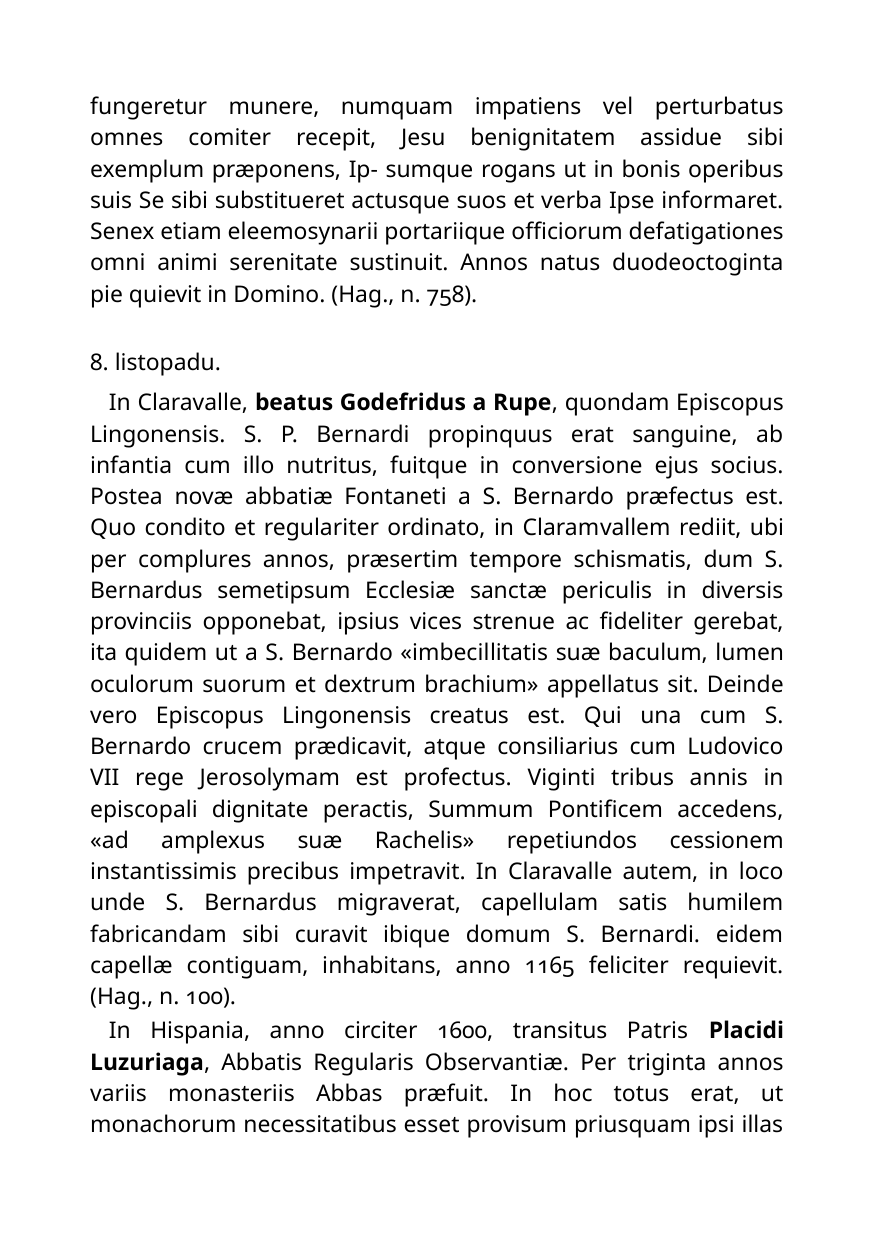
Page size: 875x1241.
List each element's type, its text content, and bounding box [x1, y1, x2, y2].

text In Hispania, anno circiter 1600, transitus Patris Placidi Luzuriaga, Abbatis Regularis Observantiæ. Per triginta annos variis monasteriis Abbas præfuit. In hoc totus erat, ut monachorum necessitatibus esset provisum priusquam ipsi illas [90, 1014, 784, 1139]
text 8. listopadu. [90, 346, 784, 377]
text fungeretur munere, numquam impatiens vel perturbatus omnes comiter recepit, Jesu benignitatem assidue sibi exemplum præponens, Ip- sumque rogans ut in bonis operibus suis Se sibi substitueret actusque suos et verba Ipse informaret. Senex etiam eleemosynarii portariique officiorum defatigationes omni animi serenitate sustinuit. Annos natus duodeoctoginta pie quievit in Domino. (Hag., n. 758). [90, 90, 784, 309]
text In Claravalle, beatus Godefridus a Rupe, quondam Episcopus Lingonensis. S. P. Bernardi propinquus erat sanguine, ab infantia cum illo nutritus, fuitque in conversione ejus socius. Postea novæ abbatiæ Fontaneti a S. Bernardo præfectus est. Quo condito et regulariter ordinato, in Claram­vallem rediit, ubi per complures annos, præsertim tempore schismatis, dum S. Bernardus semetipsum Ecclesiæ sanctæ periculis in diversis provinciis opponebat, ipsius vices strenue ac fideliter gerebat, ita quidem ut a S. Bernardo «imbecil­litatis suæ baculum, lumen oculorum suorum et dextrum brachium» appellatus sit. Deinde vero Episcopus Lingonensis creatus est. Qui una cum S. Bernardo crucem prædicavit, atque consiliarius cum Ludovico VII rege Jerosolymam est profectus. Viginti tribus annis in episcopali dignitate peractis, Summum Pontificem accedens, «ad amplexus suæ Rachelis» repetiundos cessionem instantissimis precibus impetravit. In Claravalle autem, in loco unde S. Bernardus migraverat, capellulam satis humilem fabricandam sibi curavit ibique domum S. Bernardi. eidem capellæ contiguam, inhabitans, anno 1165 feliciter requievit. (Hag., n. 100). [90, 386, 784, 1011]
